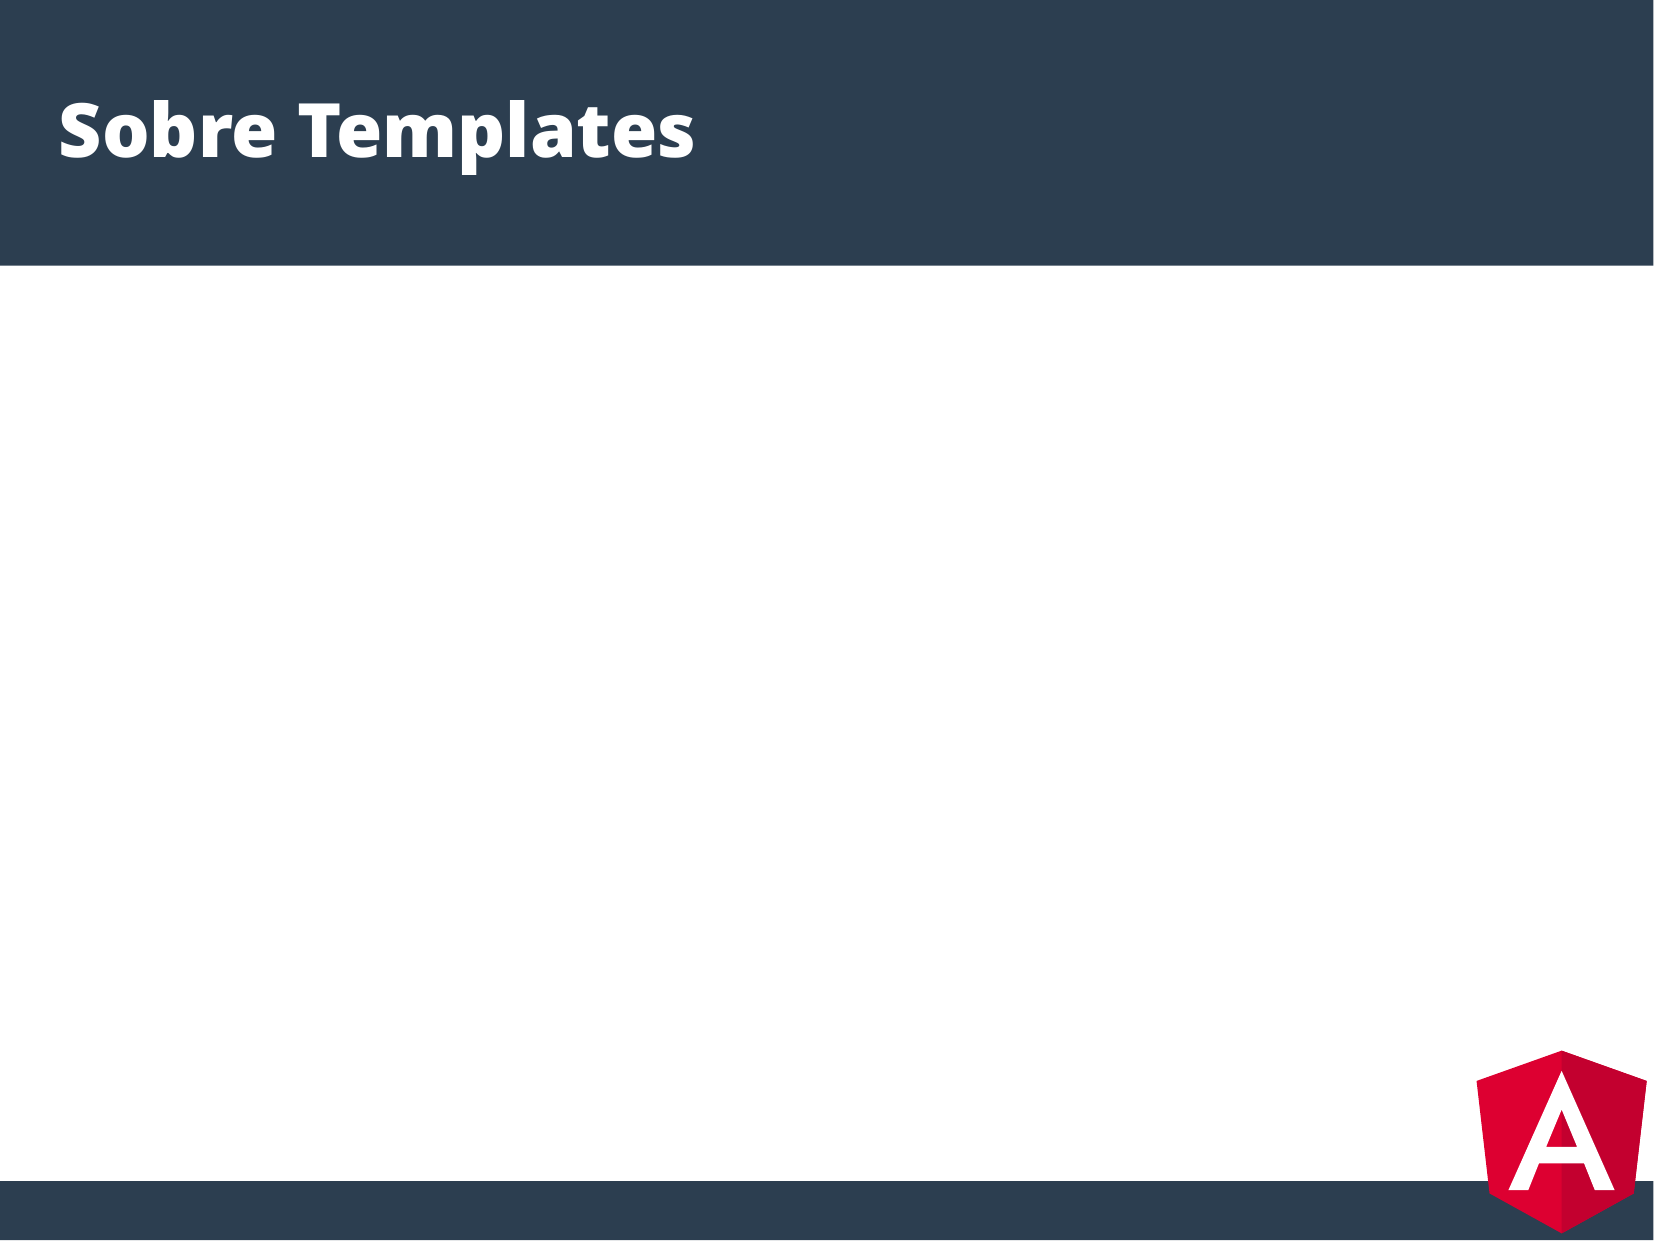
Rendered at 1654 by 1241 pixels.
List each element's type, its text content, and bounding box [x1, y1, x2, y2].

picture [1446, 1022, 1654, 1241]
title Sobre Templates [59, 49, 1595, 207]
